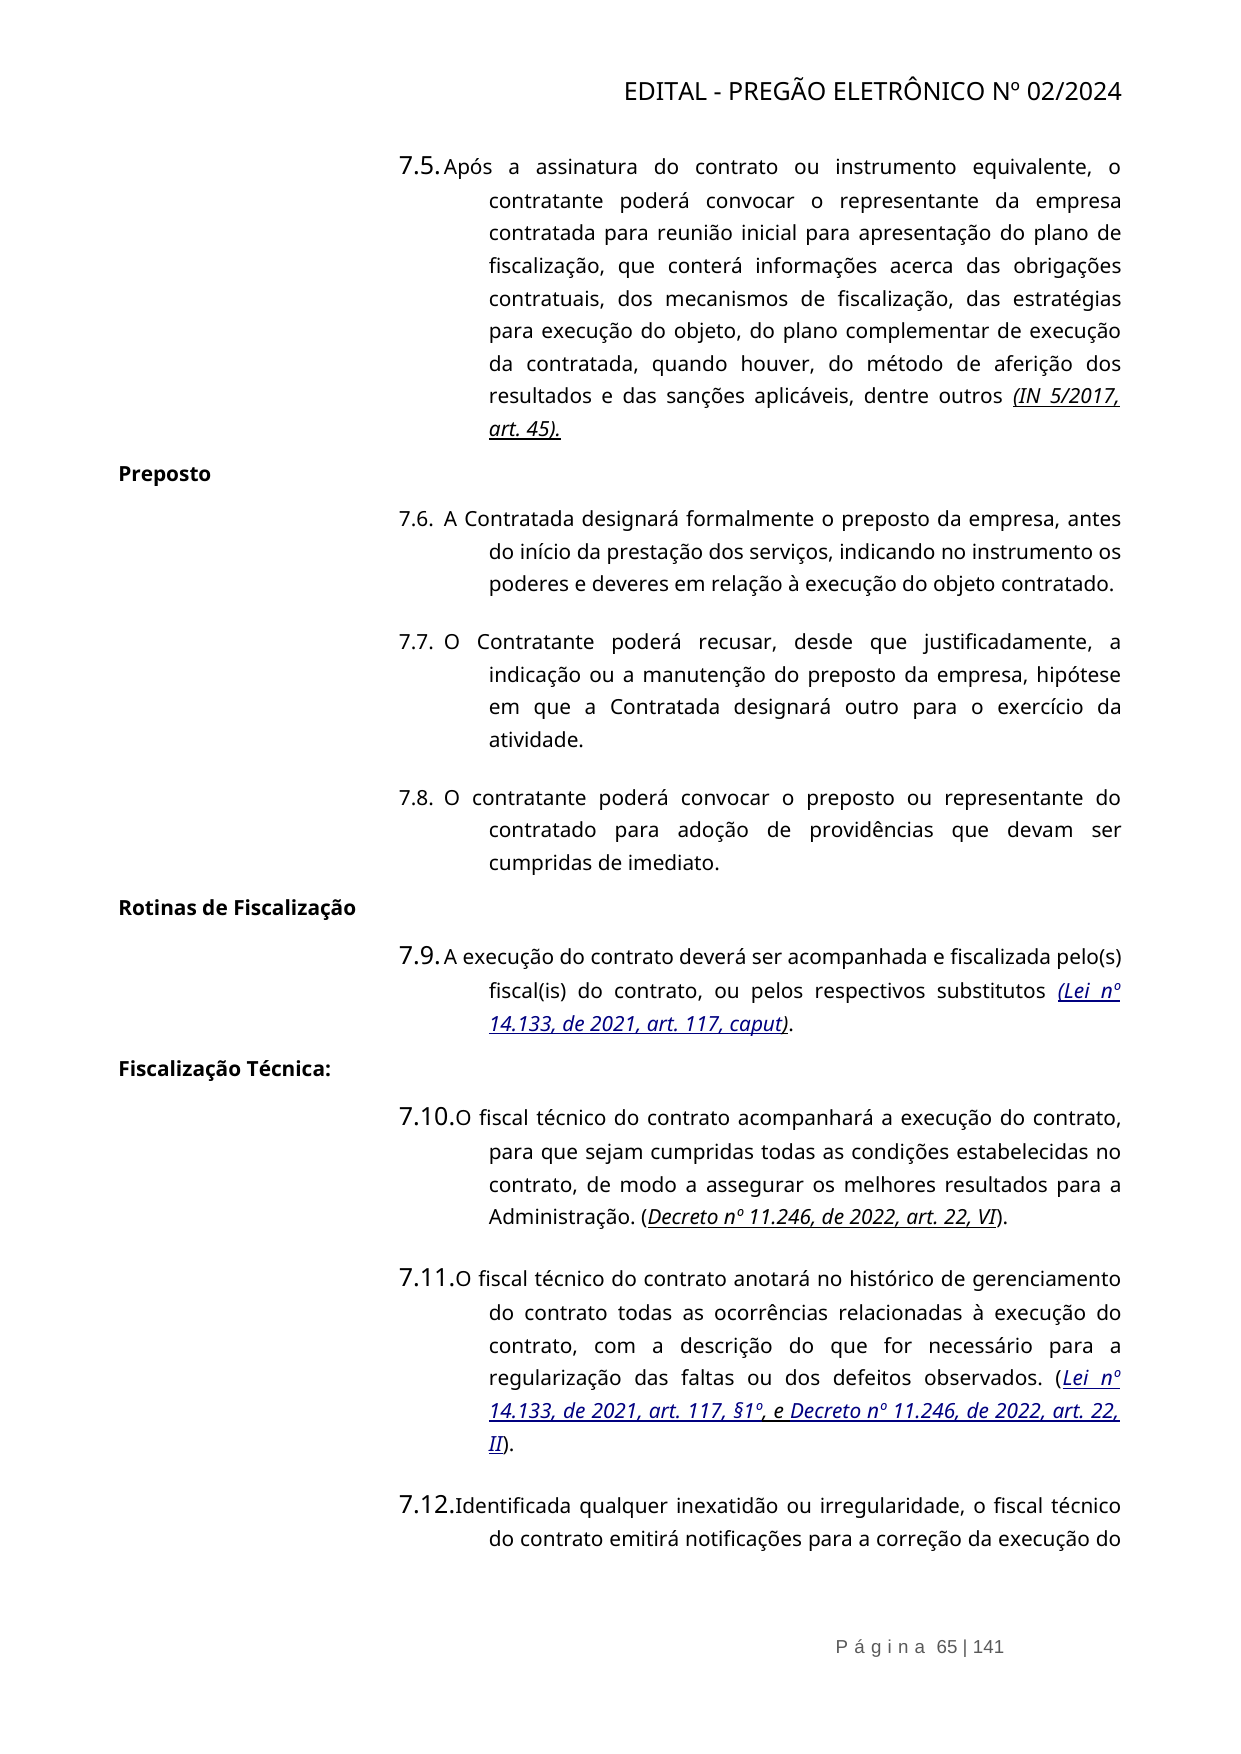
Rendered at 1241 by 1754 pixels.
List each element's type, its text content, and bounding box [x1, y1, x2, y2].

text Fiscalização Técnica: [118, 1054, 1122, 1082]
text Rotinas de Fiscalização [118, 893, 1122, 921]
text Preposto [118, 459, 1122, 488]
list O fiscal técnico do contrato acompanhará a execução do contrato, para que sejam cumpridas todas as condições estabelecidas no contrato, de modo a assegurar os melhores resultados para a Administração. (Decreto nº 11.246, de 2022, art. 22, VI). [399, 1099, 1122, 1231]
list O Contratante poderá recusar, desde que justificadamente, a indicação ou a manutenção do preposto da empresa, hipótese em que a Contratada designará outro para o exercício da atividade. [399, 627, 1122, 753]
list A execução do contrato deverá ser acompanhada e fiscalizada pelo(s) fiscal(is) do contrato, ou pelos respectivos substitutos (Lei nº 14.133, de 2021, art. 117, caput). [399, 938, 1122, 1037]
list Após a assinatura do contrato ou instrumento equivalente, o contratante poderá convocar o representante da empresa contratada para reunião inicial para apresentação do plano de fiscalização, que conterá informações acerca das obrigações contratuais, dos mecanismos de fiscalização, das estratégias para execução do objeto, do plano complementar de execução da contratada, quando houver, do método de aferição dos resultados e das sanções aplicáveis, dentre outros (IN 5/2017, art. 45). [399, 148, 1122, 443]
list O fiscal técnico do contrato anotará no histórico de gerenciamento do contrato todas as ocorrências relacionadas à execução do contrato, com a descrição do que for necessário para a regularização das faltas ou dos defeitos observados. (Lei nº 14.133, de 2021, art. 117, §1º, e Decreto nº 11.246, de 2022, art. 22, II). [399, 1260, 1122, 1457]
list Identificada qualquer inexatidão ou irregularidade, o fiscal técnico do contrato emitirá notificações para a correção da execução do [399, 1486, 1122, 1553]
list O contratante poderá convocar o preposto ou representante do contratado para adoção de providências que devam ser cumpridas de imediato. [399, 783, 1122, 876]
list A Contratada designará formalmente o preposto da empresa, antes do início da prestação dos serviços, indicando no instrumento os poderes e deveres em relação à execução do objeto contratado. [399, 504, 1122, 598]
